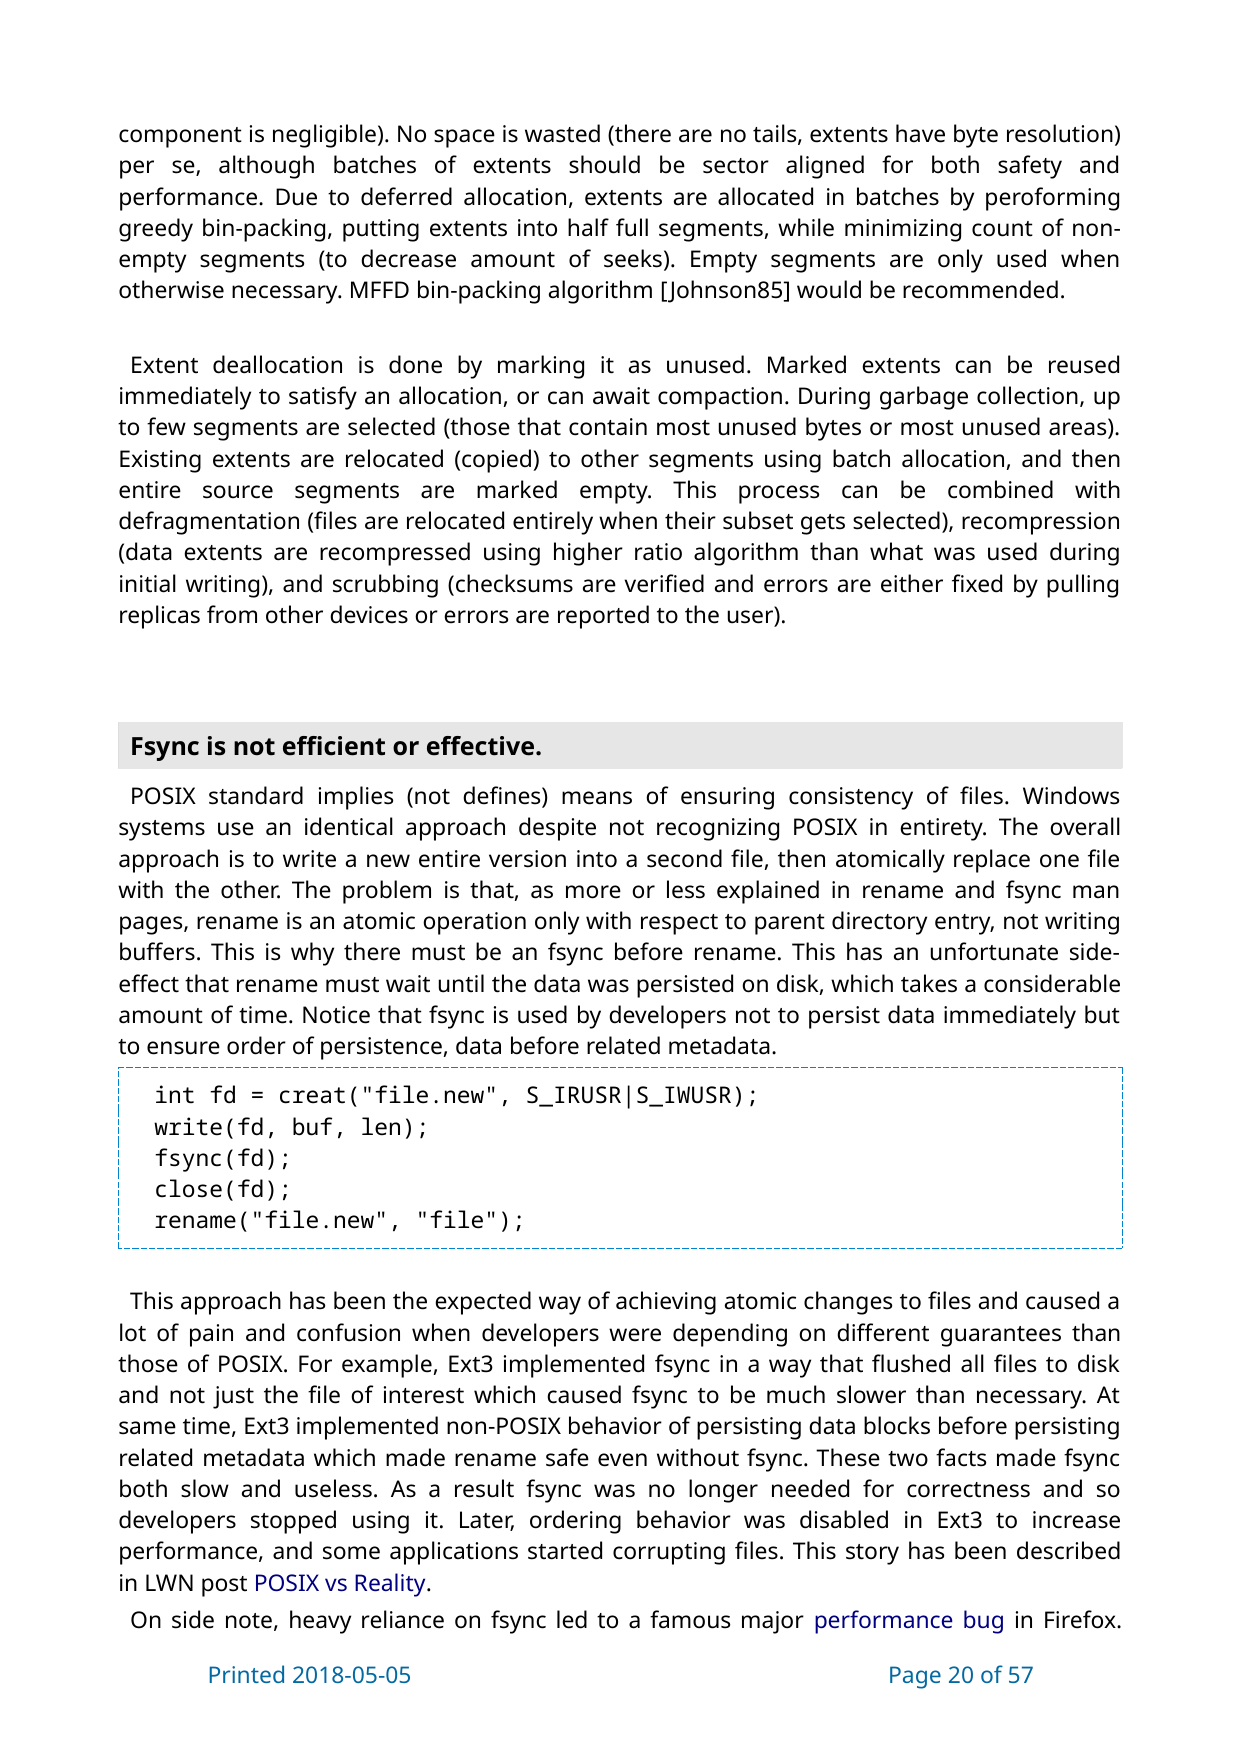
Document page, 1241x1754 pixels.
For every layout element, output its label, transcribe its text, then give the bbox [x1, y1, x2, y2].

text POSIX standard implies (not defines) means of ensuring consistency of files. Windows systems use an identical approach despite not recognizing POSIX in entirety. The overall approach is to write a new entire version into a second file, then atomically replace one file with the other. The problem is that, as more or less explained in rename and fsync man pages, rename is an atomic operation only with respect to parent directory entry, not writing buffers. This is why there must be an fsync before rename. This has an unfortunate side-effect that rename must wait until the data was persisted on disk, which takes a considerable amount of time. Notice that fsync is used by developers not to persist data immediately but to ensure order of persistence, data before related metadata. [118, 780, 1122, 1061]
text rename("file.new", "file"); [118, 1192, 1122, 1248]
text close(fd); [118, 1161, 1122, 1192]
text write(fd, buf, len); [118, 1098, 1122, 1130]
text fsync(fd); [118, 1130, 1122, 1161]
text This approach has been the expected way of achieving atomic changes to files and caused a lot of pain and confusion when developers were depending on different guarantees than those of POSIX. For example, Ext3 implemented fsync in a way that flushed all files to disk and not just the file of interest which caused fsync to be much slower than necessary. At same time, Ext3 implemented non-POSIX behavior of persisting data blocks before persisting related metadata which made rename safe even without fsync. These two facts made fsync both slow and useless. As a result fsync was no longer needed for correctness and so developers stopped using it. Later, ordering behavior was disabled in Ext3 to increase performance, and some applications started corrupting files. This story has been described in LWN post POSIX vs Reality. [118, 1285, 1122, 1598]
text Extent deallocation is done by marking it as unused. Marked extents can be reused immediately to satisfy an allocation, or can await compaction. During garbage collection, up to few segments are selected (those that contain most unused bytes or most unused areas). Existing extents are relocated (copied) to other segments using batch allocation, and then entire source segments are marked empty. This process can be combined with defragmentation (files are relocated entirely when their subset gets selected), recompression (data extents are recompressed using higher ratio algorithm than what was used during initial writing), and scrubbing (checksums are verified and errors are either fixed by pulling replicas from other devices or errors are reported to the user). [118, 349, 1122, 630]
text On side note, heavy reliance on fsync led to a famous major performance bug in Firefox. [118, 1604, 1122, 1635]
text int fd = creat("file.new", S_IRUSR|S_IWUSR); [118, 1067, 1122, 1098]
subtitle Fsync is not efficient or effective. [119, 723, 1122, 768]
text component is negligible). No space is wasted (there are no tails, extents have byte resolution) per se, although batches of extents should be sector aligned for both safety and performance. Due to deferred allocation, extents are allocated in batches by peroforming greedy bin-packing, putting extents into half full segments, while minimizing count of non-empty segments (to decrease amount of seeks). Empty segments are only used when otherwise necessary. MFFD bin-packing algorithm [Johnson85] would be recommended. [118, 118, 1122, 306]
